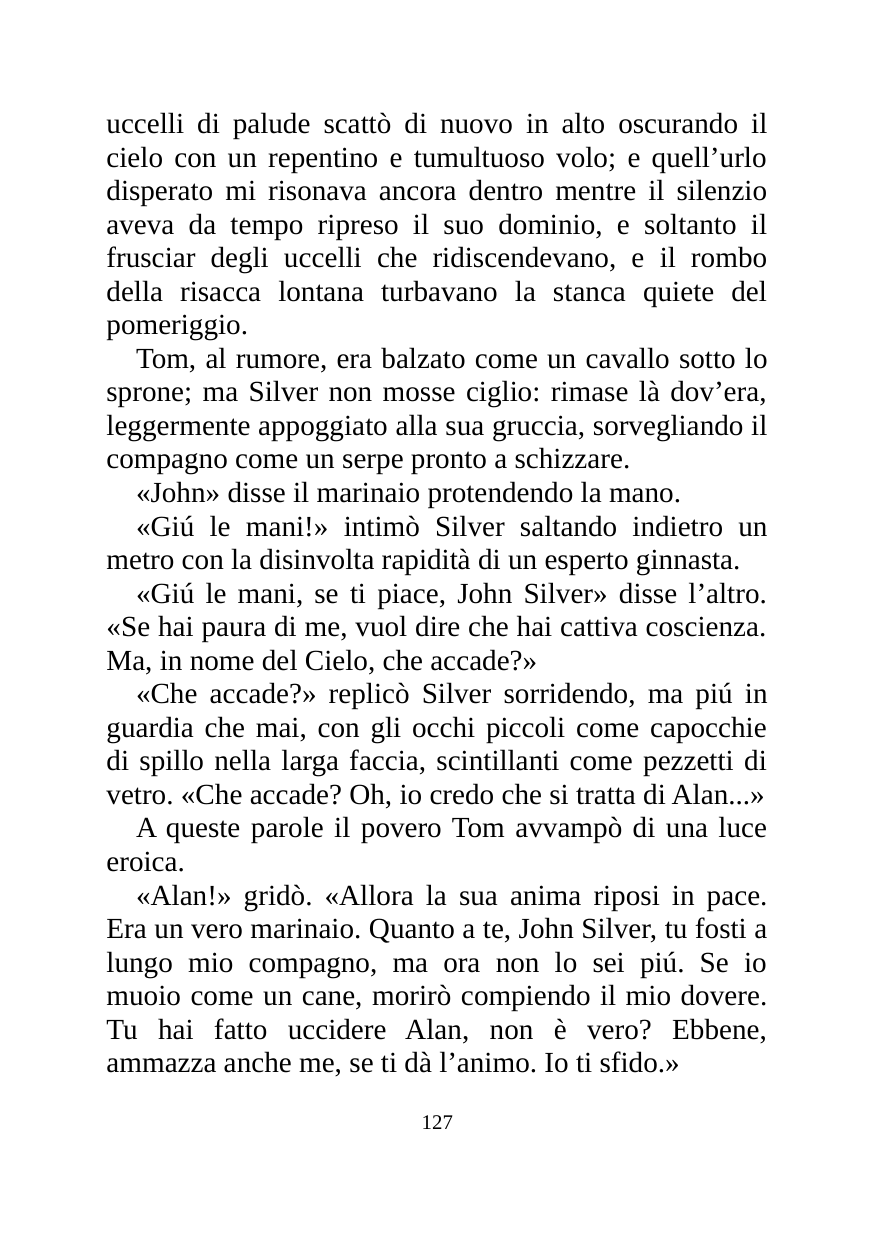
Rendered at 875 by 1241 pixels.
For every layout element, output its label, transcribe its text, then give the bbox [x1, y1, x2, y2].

text «Alan!» gridò. «Allora la sua anima riposi in pace. Era un vero marinaio. Quanto a te, John Silver, tu fosti a lungo mio compagno, ma ora non lo sei piú. Se io muoio come un cane, morirò compiendo il mio dovere. Tu hai fatto uccidere Alan, non è vero? Ebbene, ammazza anche me, se ti dà l’animo. Io ti sfido.» [106, 878, 768, 1079]
text A queste parole il povero Tom avvampò di una luce eroica. [106, 811, 768, 878]
text «Giú le mani, se ti piace, John Silver» disse l’altro. «Se hai paura di me, vuol dire che hai cattiva coscienza. Ma, in nome del Cielo, che accade?» [106, 576, 768, 676]
text «Giú le mani!» intimò Silver saltando indietro un metro con la disinvolta rapidità di un esperto ginnasta. [106, 509, 768, 576]
text «John» disse il marinaio protendendo la mano. [106, 475, 768, 509]
text uccelli di palude scattò di nuovo in alto oscurando il cielo con un repentino e tumultuoso volo; e quell’urlo disperato mi risonava ancora dentro mentre il silenzio aveva da tempo ripreso il suo dominio, e soltanto il frusciar degli uccelli che ridiscendevano, e il rombo della risacca lontana turbavano la stanca quiete del pomeriggio. [106, 106, 768, 341]
text Tom, al rumore, era balzato come un cavallo sotto lo sprone; ma Silver non mosse ciglio: rimase là dov’era, leggermente appoggiato alla sua gruccia, sorvegliando il compagno come un serpe pronto a schizzare. [106, 341, 768, 475]
text «Che accade?» replicò Silver sorridendo, ma piú in guardia che mai, con gli occhi piccoli come capocchie di spillo nella larga faccia, scintillanti come pezzetti di vetro. «Che accade? Oh, io credo che si tratta di Alan...» [106, 676, 768, 811]
